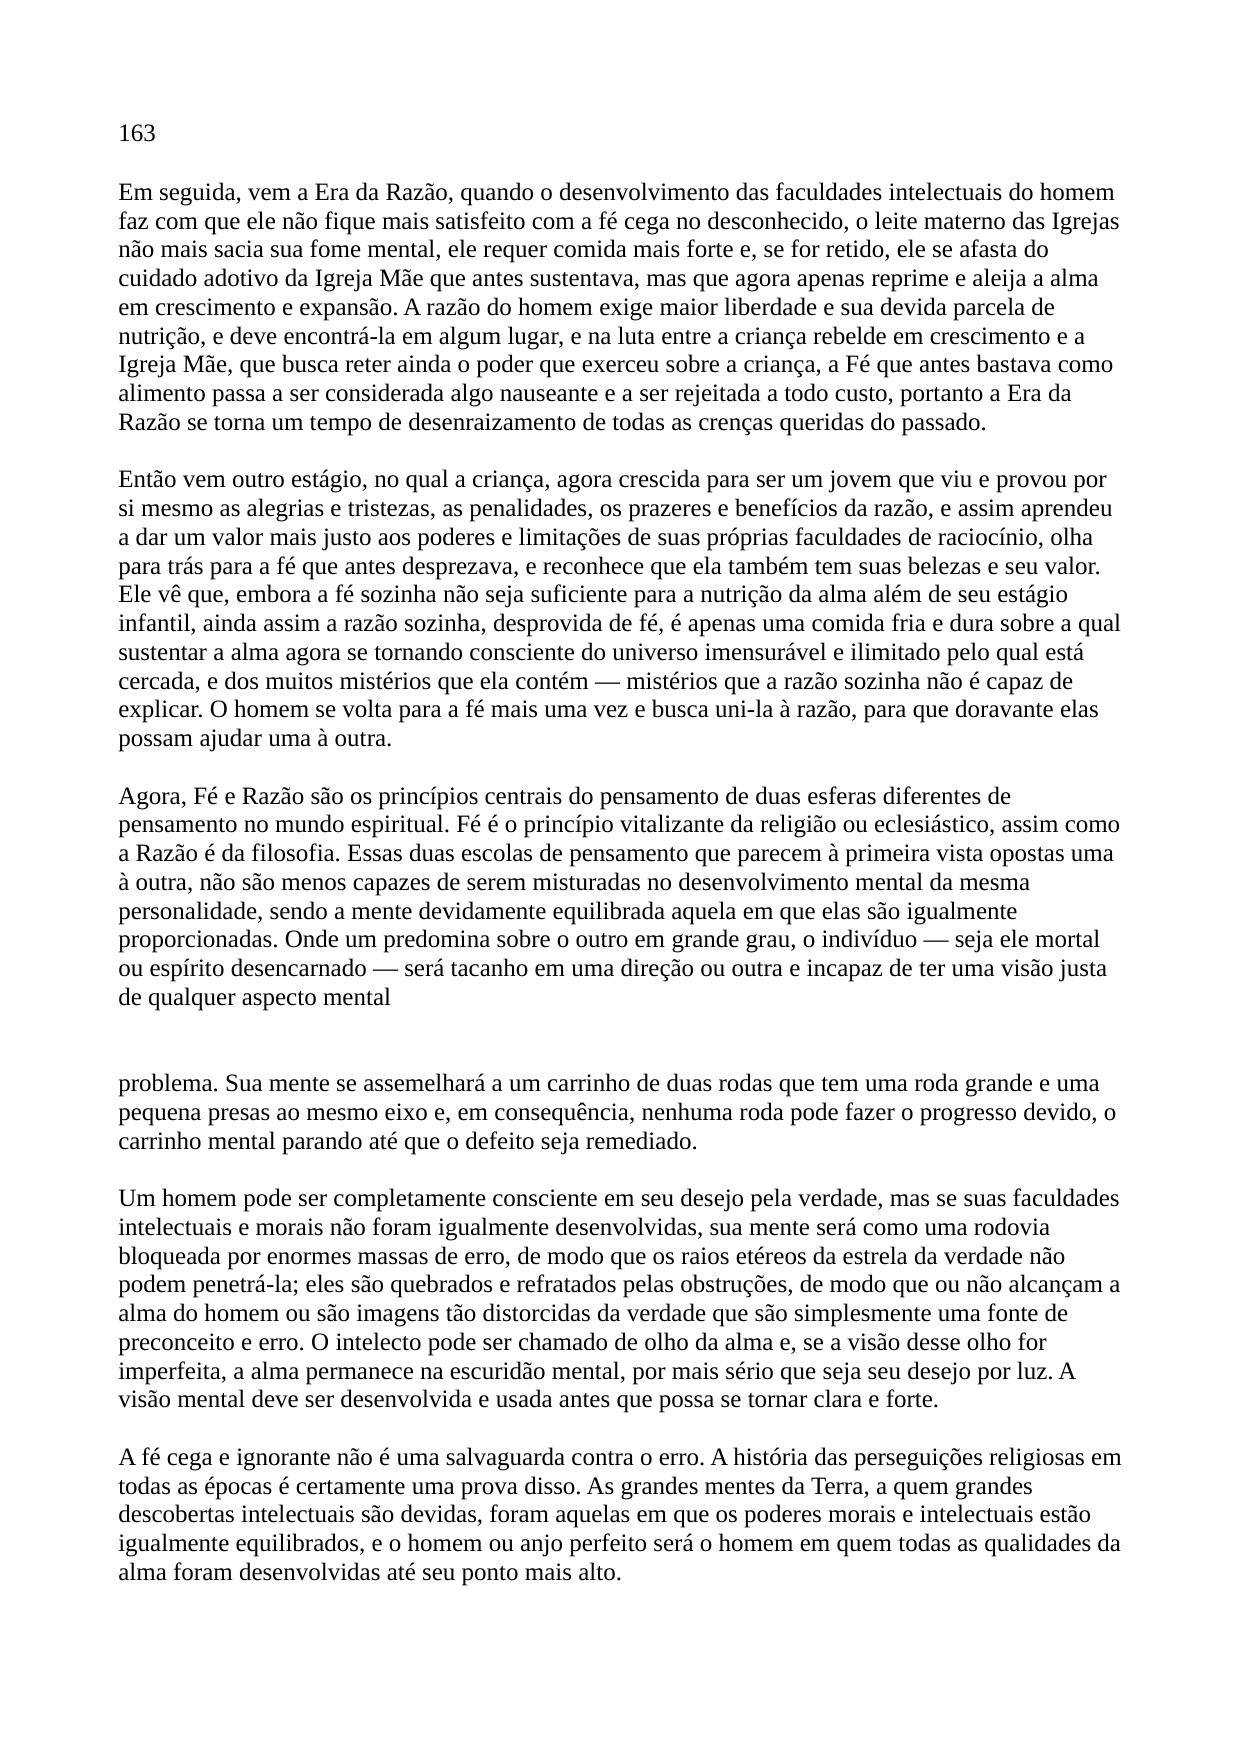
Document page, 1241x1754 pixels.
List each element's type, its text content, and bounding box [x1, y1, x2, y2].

text Em seguida, vem a Era da Razão, quando o desenvolvimento das faculdades intelectuais do homem faz com que ele não fique mais satisfeito com a fé cega no desconhecido, o leite materno das Igrejas não mais sacia sua fome mental, ele requer comida mais forte e, se for retido, ele se afasta do cuidado adotivo da Igreja Mãe que antes sustentava, mas que agora apenas reprime e aleija a alma em crescimento e expansão. A razão do homem exige maior liberdade e sua devida parcela de nutrição, e deve encontrá-la em algum lugar, e na luta entre a criança rebelde em crescimento e a Igreja Mãe, que busca reter ainda o poder que exerceu sobre a criança, a Fé que antes bastava como alimento passa a ser considerada algo nauseante e a ser rejeitada a todo custo, portanto a Era da Razão se torna um tempo de desenraizamento de todas as crenças queridas do passado. [118, 177, 1122, 436]
text A fé cega e ignorante não é uma salvaguarda contra o erro. A história das perseguições religiosas em todas as épocas é certamente uma prova disso. As grandes mentes da Terra, a quem grandes descobertas intelectuais são devidas, foram aquelas em que os poderes morais e intelectuais estão igualmente equilibrados, e o homem ou anjo perfeito será o homem em quem todas as qualidades da alma foram desenvolvidas até seu ponto mais alto. [118, 1442, 1122, 1586]
text Agora, Fé e Razão são os princípios centrais do pensamento de duas esferas diferentes de pensamento no mundo espiritual. Fé é o princípio vitalizante da religião ou eclesiástico, assim como a Razão é da filosofia. Essas duas escolas de pensamento que parecem à primeira vista opostas uma à outra, não são menos capazes de serem misturadas no desenvolvimento mental da mesma personalidade, sendo a mente devidamente equilibrada aquela em que elas são igualmente proporcionadas. Onde um predomina sobre o outro em grande grau, o indivíduo — seja ele mortal ou espírito desencarnado — será tacanho em uma direção ou outra e incapaz de ter uma visão justa de qualquer aspecto mental [118, 781, 1122, 1011]
text problema. Sua mente se assemelhará a um carrinho de duas rodas que tem uma roda grande e uma pequena presas ao mesmo eixo e, em consequência, nenhuma roda pode fazer o progresso devido, o carrinho mental parando até que o defeito seja remediado. [118, 1068, 1122, 1154]
text Então vem outro estágio, no qual a criança, agora crescida para ser um jovem que viu e provou por si mesmo as alegrias e tristezas, as penalidades, os prazeres e benefícios da razão, e assim aprendeu a dar um valor mais justo aos poderes e limitações de suas próprias faculdades de raciocínio, olha para trás para a fé que antes desprezava, e reconhece que ela também tem suas belezas e seu valor. Ele vê que, embora a fé sozinha não seja suficiente para a nutrição da alma além de seu estágio infantil, ainda assim a razão sozinha, desprovida de fé, é apenas uma comida fria e dura sobre a qual sustentar a alma agora se tornando consciente do universo imensurável e ilimitado pelo qual está cercada, e dos muitos mistérios que ela contém — mistérios que a razão sozinha não é capaz de explicar. O homem se volta para a fé mais uma vez e busca uni-la à razão, para que doravante elas possam ajudar uma à outra. [118, 464, 1122, 752]
text Um homem pode ser completamente consciente em seu desejo pela verdade, mas se suas faculdades intelectuais e morais não foram igualmente desenvolvidas, sua mente será como uma rodovia bloqueada por enormes massas de erro, de modo que os raios etéreos da estrela da verdade não podem penetrá-la; eles são quebrados e refratados pelas obstruções, de modo que ou não alcançam a alma do homem ou são imagens tão distorcidas da verdade que são simplesmente uma fonte de preconceito e erro. O intelecto pode ser chamado de olho da alma e, se a visão desse olho for imperfeita, a alma permanece na escuridão mental, por mais sério que seja seu desejo por luz. A visão mental deve ser desenvolvida e usada antes que possa se tornar clara e forte. [118, 1183, 1122, 1413]
